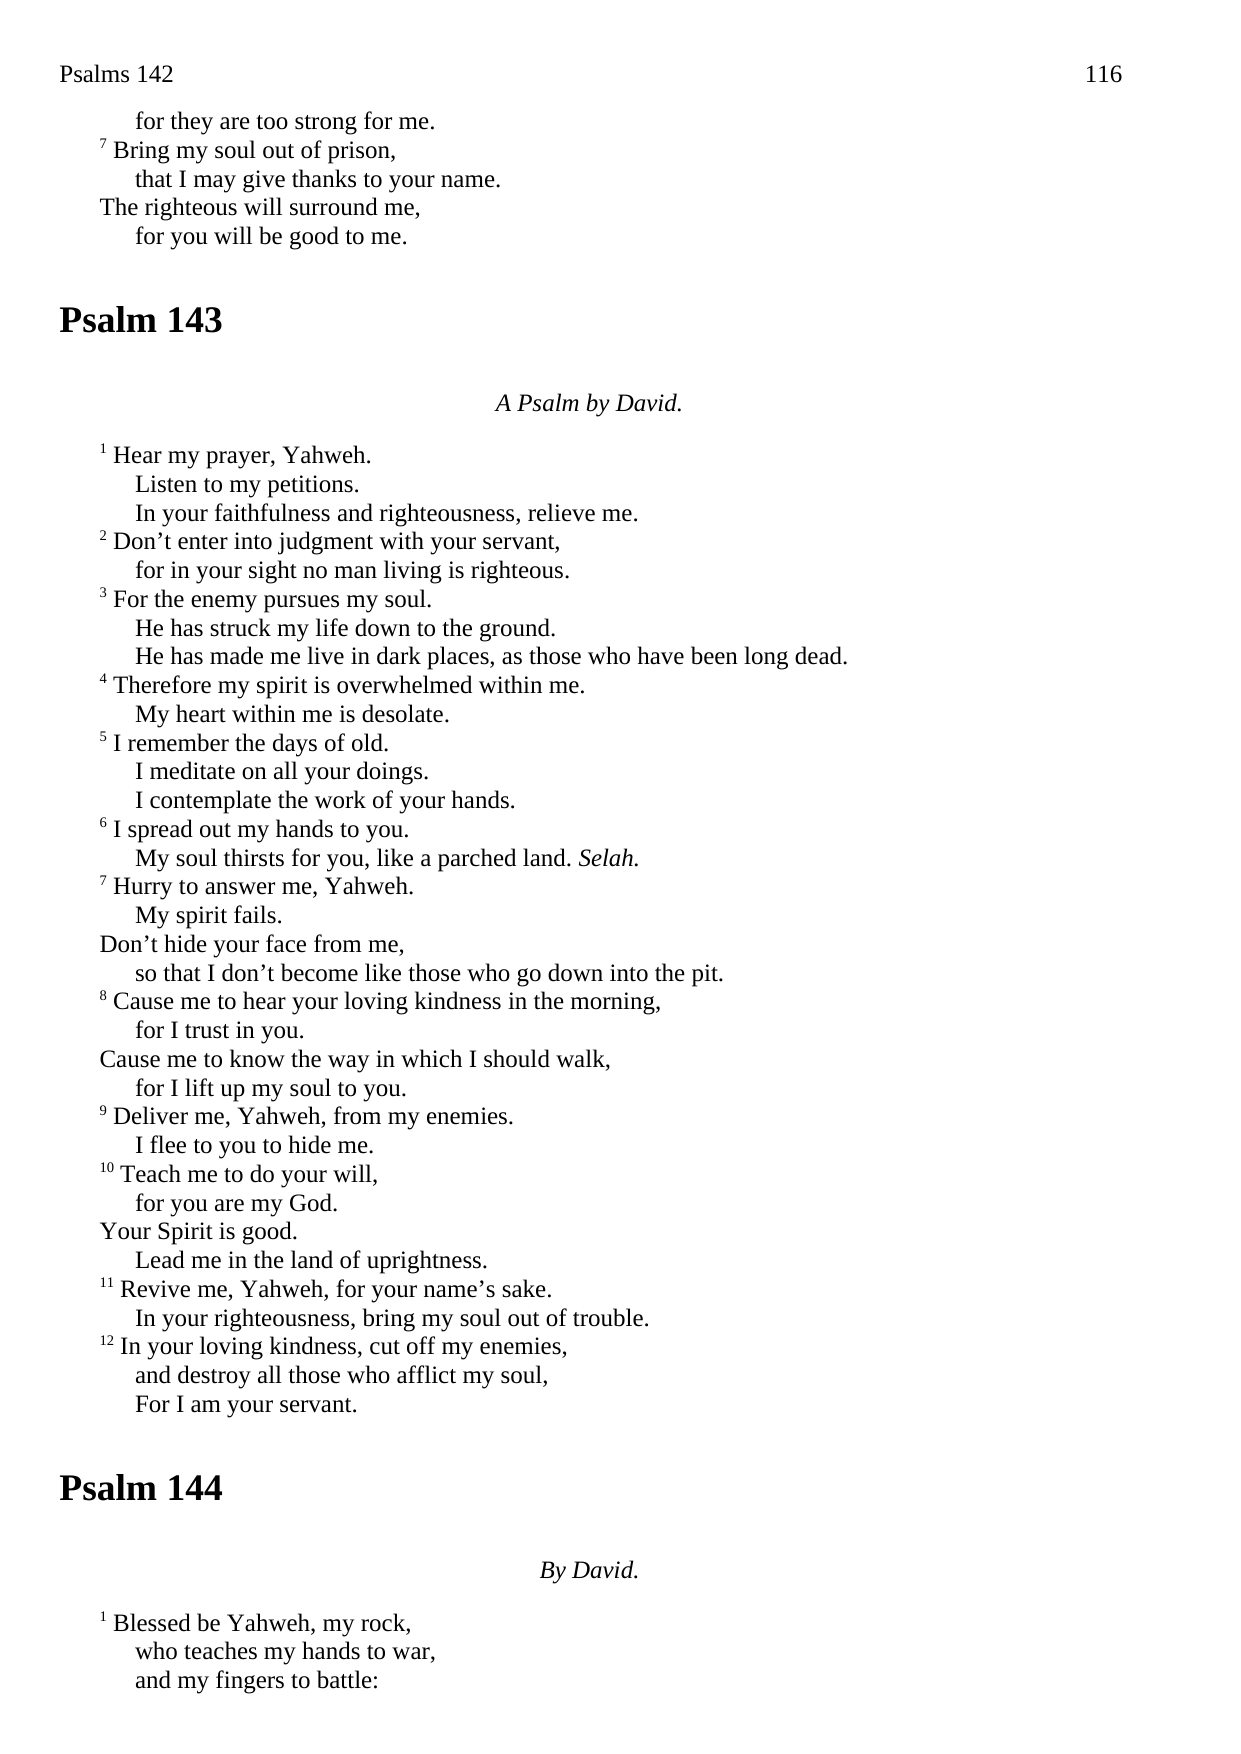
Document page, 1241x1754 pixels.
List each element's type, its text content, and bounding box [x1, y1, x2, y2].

text My spirit fails. [135, 900, 1122, 929]
text Psalm 143 [59, 297, 1122, 340]
text By David. [59, 1555, 1122, 1584]
text so that I don’t become like those who go down into the pit. [135, 958, 1122, 986]
text 2 Don’t enter into judgment with your servant, [99, 526, 1122, 555]
text Cause me to know the way in which I should walk, [99, 1044, 1122, 1073]
text and destroy all those who afflict my soul, [135, 1360, 1122, 1389]
text 4 Therefore my spirit is overwhelmed within me. [99, 670, 1122, 699]
text He has struck my life down to the ground. [135, 613, 1122, 641]
text for I trust in you. [135, 1015, 1122, 1044]
text For I am your servant. [135, 1389, 1122, 1418]
text Lead me in the land of uprightness. [135, 1245, 1122, 1274]
text 9 Deliver me, Yahweh, from my enemies. [99, 1101, 1122, 1130]
text for I lift up my soul to you. [135, 1073, 1122, 1101]
text for they are too strong for me. [135, 106, 1122, 135]
text I meditate on all your doings. [135, 756, 1122, 785]
text My soul thirsts for you, like a parched land. Selah. [135, 843, 1122, 871]
text 1 Blessed be Yahweh, my rock, [99, 1608, 1122, 1636]
text who teaches my hands to war, [135, 1636, 1122, 1665]
text 7 Hurry to answer me, Yahweh. [99, 871, 1122, 900]
text The righteous will surround me, [99, 192, 1122, 221]
text for you will be good to me. [135, 221, 1122, 250]
text for in your sight no man living is righteous. [135, 555, 1122, 584]
text 1 Hear my prayer, Yahweh. [99, 440, 1122, 469]
text 11 Revive me, Yahweh, for your name’s sake. [99, 1274, 1122, 1303]
text 6 I spread out my hands to you. [99, 814, 1122, 843]
text He has made me live in dark places, as those who have been long dead. [135, 641, 1122, 670]
text My heart within me is desolate. [135, 699, 1122, 728]
text 8 Cause me to hear your loving kindness in the morning, [99, 986, 1122, 1015]
text that I may give thanks to your name. [135, 164, 1122, 192]
text A Psalm by David. [59, 388, 1122, 416]
text Don’t hide your face from me, [99, 929, 1122, 958]
text Listen to my petitions. [135, 469, 1122, 498]
text I flee to you to hide me. [135, 1130, 1122, 1159]
text 3 For the enemy pursues my soul. [99, 584, 1122, 613]
text 12 In your loving kindness, cut off my enemies, [99, 1331, 1122, 1360]
text 5 I remember the days of old. [99, 728, 1122, 756]
text Your Spirit is good. [99, 1216, 1122, 1245]
text 7 Bring my soul out of prison, [99, 135, 1122, 164]
text and my fingers to battle: [135, 1665, 1122, 1694]
text Psalm 144 [59, 1465, 1122, 1508]
text for you are my God. [135, 1188, 1122, 1216]
text In your righteousness, bring my soul out of trouble. [135, 1303, 1122, 1331]
text In your faithfulness and righteousness, relieve me. [135, 498, 1122, 526]
text 10 Teach me to do your will, [99, 1159, 1122, 1188]
text I contemplate the work of your hands. [135, 785, 1122, 814]
